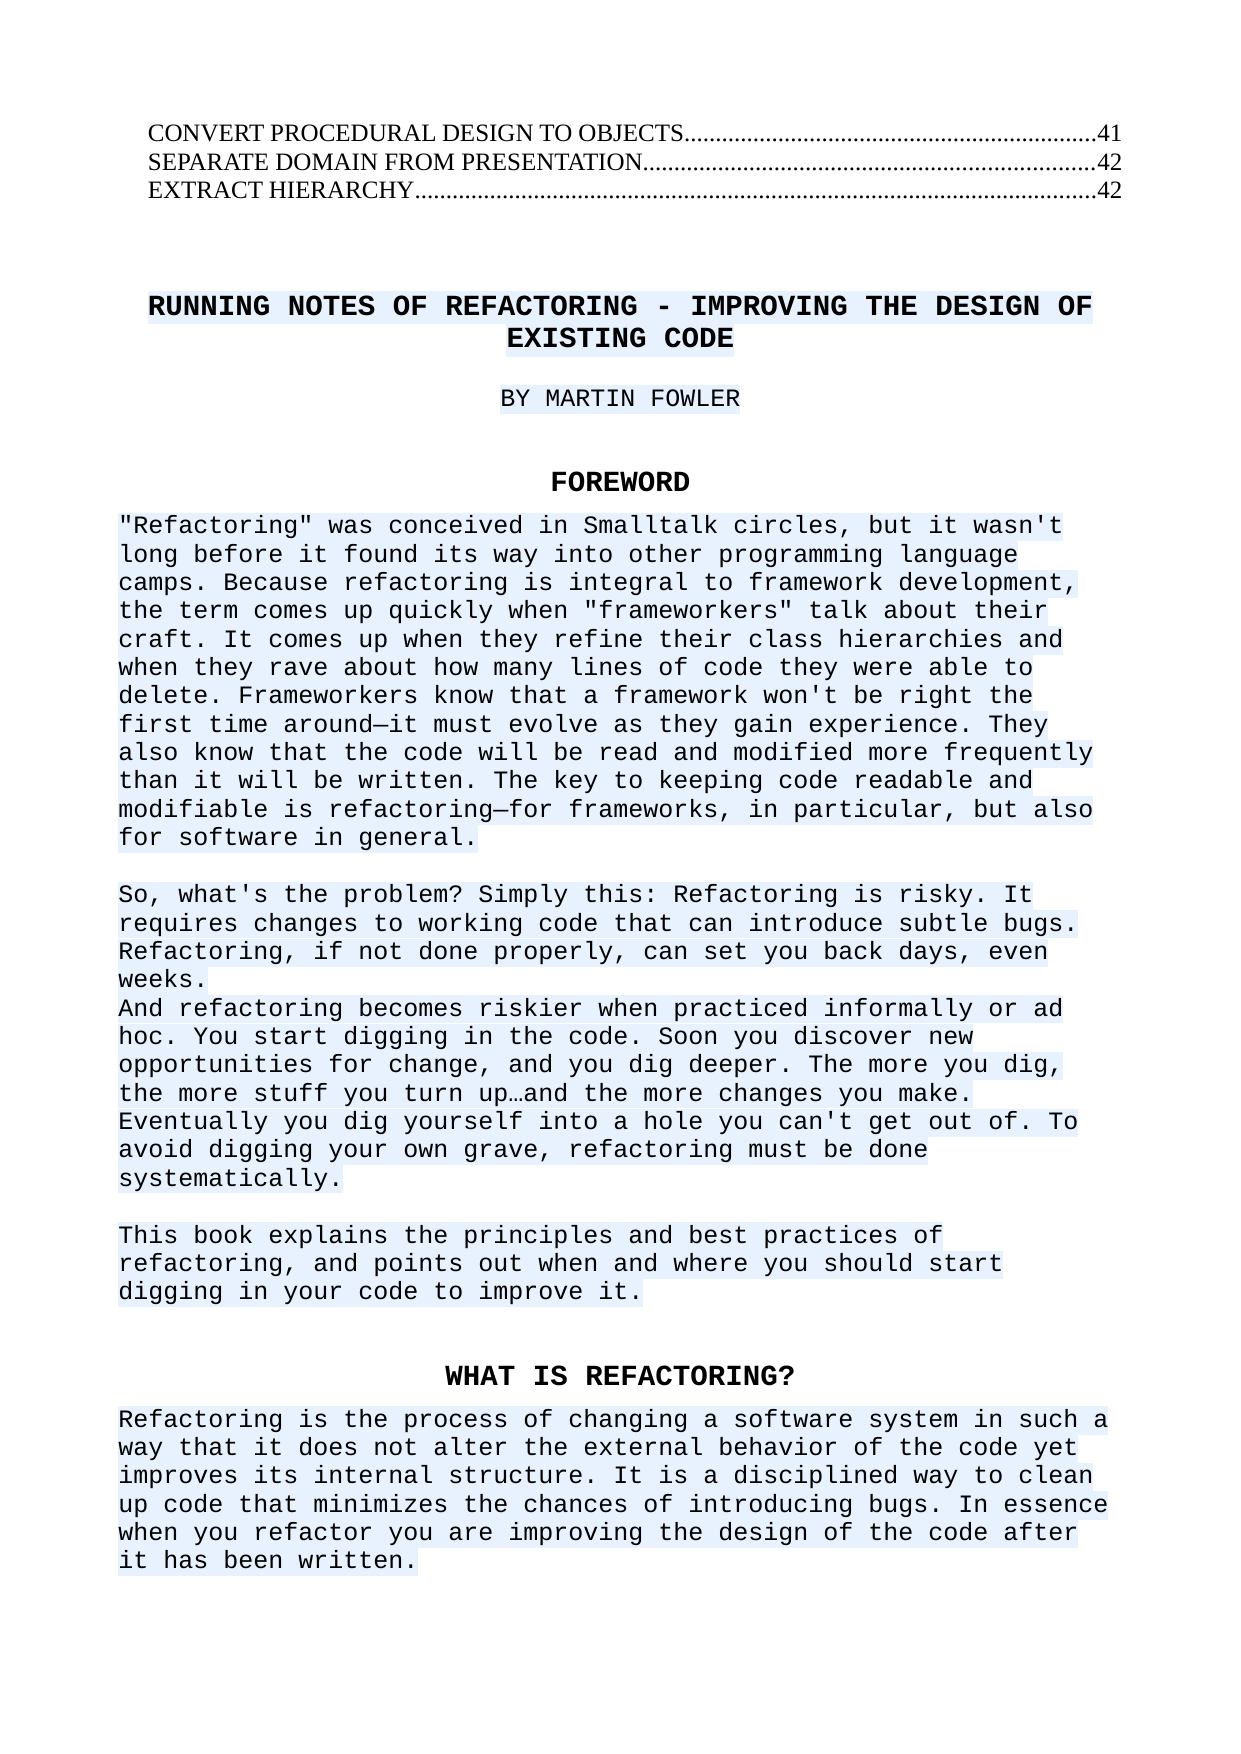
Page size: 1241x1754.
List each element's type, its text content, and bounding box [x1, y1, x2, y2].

text CONVERT PROCEDURAL DESIGN TO OBJECTS 41 [148, 118, 1122, 147]
text Refactoring is the process of changing a software system in such a way that it does not alter the external behavior of the code yet improves its internal structure. It is a disciplined way to clean up code that minimizes the chances of introducing bugs. In essence when you refactor you are improving the design of the code after it has been written. [118, 1406, 1122, 1576]
text SEPARATE DOMAIN FROM PRESENTATION 42 [148, 147, 1122, 176]
text delete. Frameworkers know that a framework won't be right the first time around—it must evolve as they gain experience. They also know that the code will be read and modified more frequently [118, 683, 1122, 768]
text than it will be written. The key to keeping code readable and modifiable is refactoring—for frameworks, in particular, but also for software in general. [118, 768, 1122, 853]
text the term comes up quickly when "frameworkers" talk about their craft. It comes up when they refine their class hierarchies and when they rave about how many lines of code they were able to [118, 598, 1122, 683]
text EXTRACT HIERARCHY 42 [148, 176, 1122, 204]
text So, what's the problem? Simply this: Refactoring is risky. It requires changes to working code that can introduce subtle bugs. Refactoring, if not done properly, can set you back days, even weeks. [118, 882, 1122, 995]
text the more stuff you turn up…and the more changes you make. Eventually you dig yourself into a hole you can't get out of. To avoid digging your own grave, refactoring must be done systematically. [118, 1080, 1122, 1193]
text BY MARTIN FOWLER [118, 385, 1122, 414]
text This book explains the principles and best practices of refactoring, and points out when and where you should start digging in your code to improve it. [118, 1222, 1122, 1307]
subtitle WHAT IS REFACTORING? [118, 1361, 1122, 1394]
text "Refactoring" was conceived in Smalltalk circles, but it wasn't long before it found its way into other programming language camps. Because refactoring is integral to framework development, [118, 513, 1122, 598]
text RUNNING NOTES OF REFACTORING - IMPROVING THE DESIGN OF EXISTING CODE [118, 291, 1122, 357]
text And refactoring becomes riskier when practiced informally or ad hoc. You start digging in the code. Soon you discover new opportunities for change, and you dig deeper. The more you dig, [118, 995, 1122, 1080]
subtitle FOREWORD [118, 467, 1122, 501]
